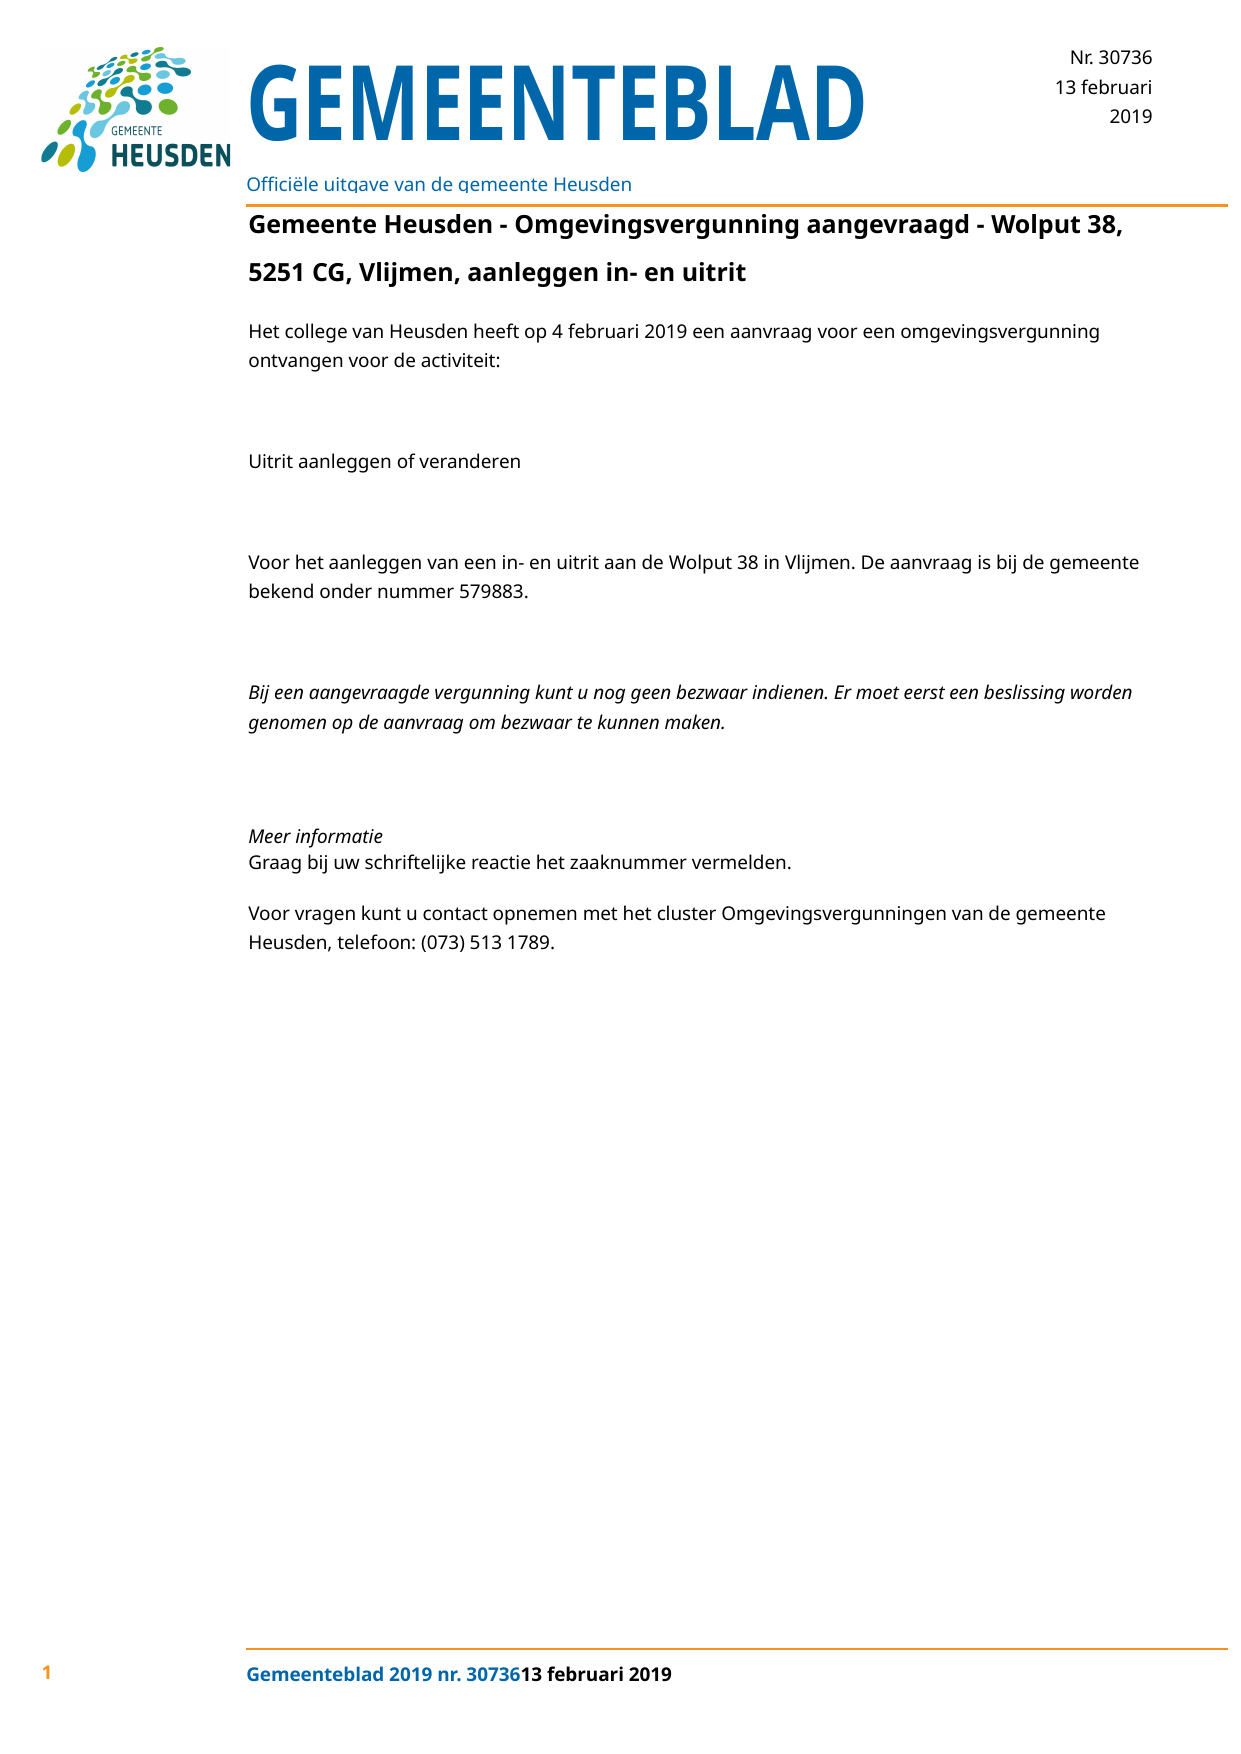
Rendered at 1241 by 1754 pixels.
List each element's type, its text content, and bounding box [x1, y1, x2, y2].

text Het college van Heusden heeft op 4 februari 2019 een aanvraag voor een omgevingsvergunning ontvangen voor de activiteit: [248, 318, 1152, 373]
picture [41, 47, 231, 172]
text Voor het aanleggen van een in- en uitrit aan de Wolput 38 in Vlijmen. De aanvraag is bij de gemeente bekend onder nummer 579883. [248, 549, 1152, 604]
text Graag bij uw schriftelijke reactie het zaaknummer vermelden. [248, 849, 1152, 875]
text Bij een aangevraagde vergunning kunt u nog geen bezwaar indienen. Er moet eerst een beslissing worden genomen op de aanvraag om bezwaar te kunnen maken. [248, 679, 1152, 735]
text Meer informatie [248, 823, 1152, 849]
text Voor vragen kunt u contact opnemen met het cluster Omgevingsvergunningen van de gemeente Heusden, telefoon: (073) 513 1789. [248, 900, 1152, 955]
text Uitrit aanleggen of veranderen [248, 448, 1152, 474]
text Gemeente Heusden - Omgevingsvergunning aangevraagd - Wolput 38, 5251 CG, Vlijmen, aanleggen in- en uitrit [248, 207, 1152, 288]
